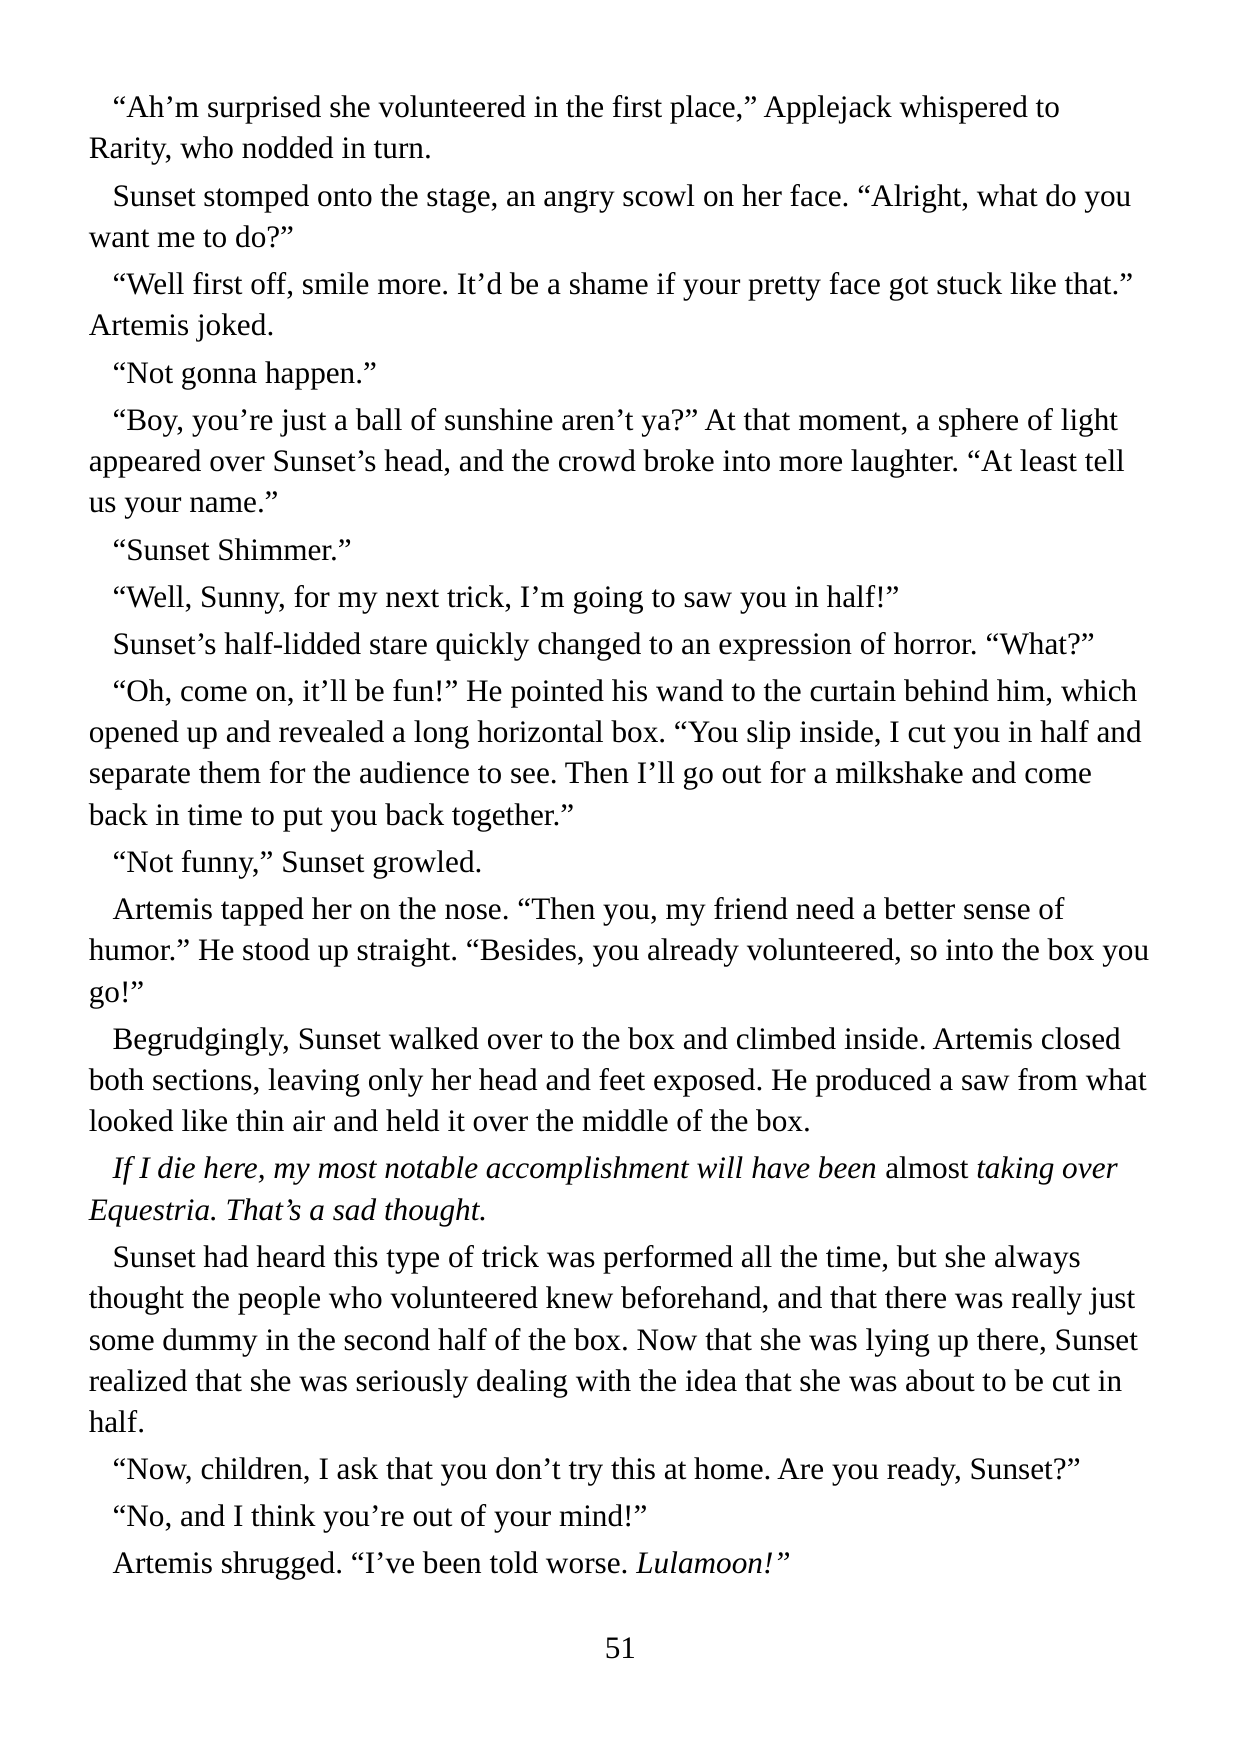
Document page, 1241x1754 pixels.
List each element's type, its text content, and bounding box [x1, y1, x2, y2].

text Artemis tapped her on the nose. “Then you, my friend need a better sense of humor.” He stood up straight. “Besides, you already volunteered, so into the box you go!” [88, 890, 1152, 1009]
text If I die here, my most notable accomplishment will have been almost taking over Equestria. That’s a sad thought. [88, 1150, 1152, 1227]
text Sunset’s half-lidded stare quickly changed to an expression of horror. “What?” [88, 625, 1152, 661]
text “Ah’m surprised she volunteered in the first place,” Applejack whispered to Rarity, who nodded in turn. [88, 88, 1152, 166]
text Begrudgingly, Sunset walked over to the box and climbed inside. Artemis closed both sections, leaving only her head and feet exposed. He produced a saw from what looked like thin air and held it over the middle of the box. [88, 1020, 1152, 1138]
text “Well first off, smile more. It’d be a shame if your pretty face got stuck like that.” Artemis joked. [88, 265, 1152, 343]
text Artemis shrugged. “I’ve been told worse. Lulamoon!” [88, 1545, 1152, 1581]
text “Well, Sunny, for my next trick, I’m going to saw you in half!” [88, 578, 1152, 614]
text “Sunset Shimmer.” [88, 531, 1152, 567]
text “Not gonna happen.” [88, 354, 1152, 390]
text “Boy, you’re just a ball of sunshine aren’t ya?” At that moment, a sphere of light appeared over Sunset’s head, and the crowd broke into more laughter. “At least tell us your name.” [88, 401, 1152, 519]
text Sunset had heard this type of trick was performed all the time, but she always thought the people who volunteered knew beforehand, and that there was really just some dummy in the second half of the box. Now that she was lying up there, Sunset realized that she was seriously dealing with the idea that she was about to be cut in half. [88, 1238, 1152, 1439]
text “Oh, come on, it’ll be fun!” He pointed his wand to the curtain behind him, which opened up and revealed a long horizontal box. “You slip inside, I cut you in half and separate them for the audience to see. Then I’ll go out for a milkshake and come back in time to put you back together.” [88, 672, 1152, 832]
text “Not funny,” Sunset growled. [88, 843, 1152, 879]
text “Now, children, I ask that you don’t try this at home. Are you ready, Sunset?” [88, 1450, 1152, 1486]
text Sunset stomped onto the stage, an angry scowl on her face. “Alright, what do you want me to do?” [88, 177, 1152, 254]
text “No, and I think you’re out of your mind!” [88, 1498, 1152, 1533]
